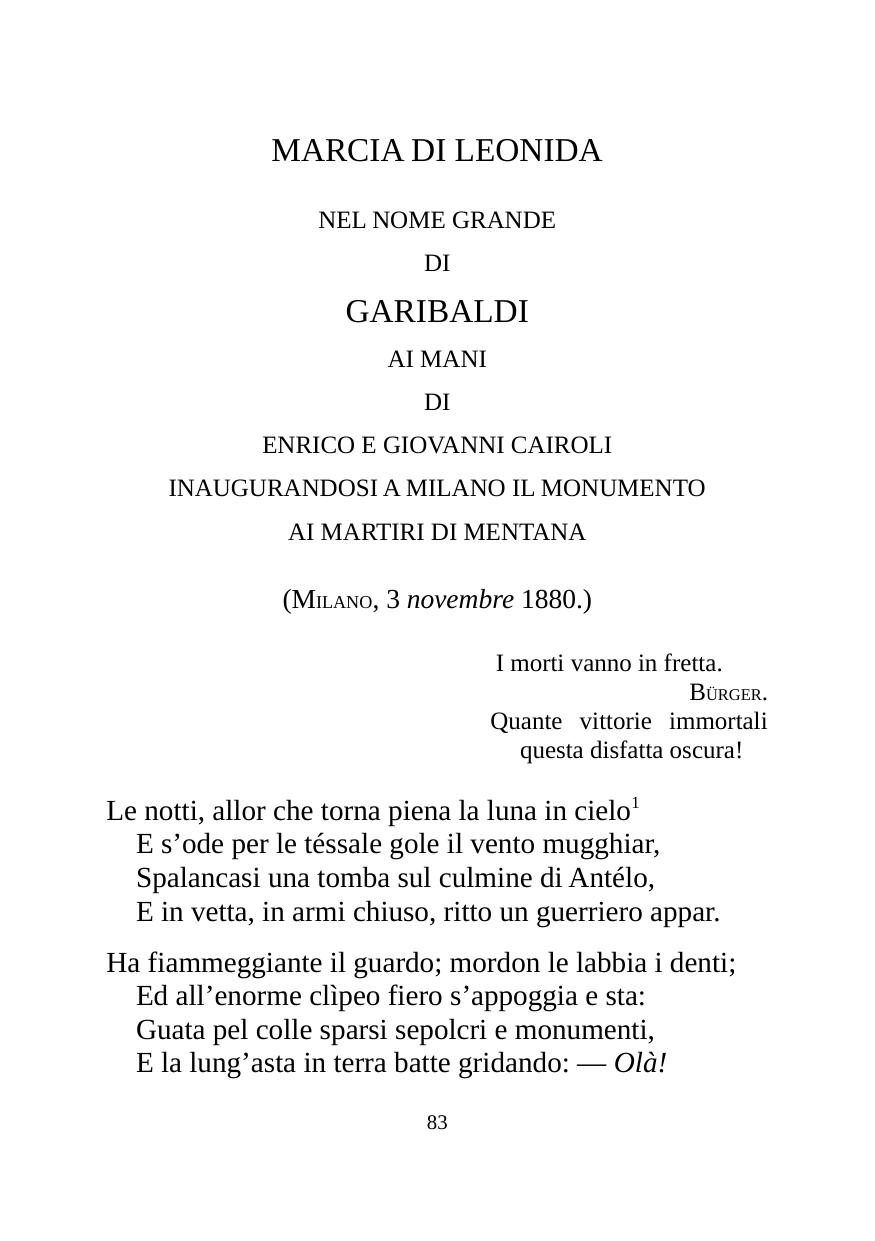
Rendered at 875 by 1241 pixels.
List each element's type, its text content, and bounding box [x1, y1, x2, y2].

text NEL NOME GRANDE DI [106, 205, 768, 277]
text I morti vanno in fretta. [106, 648, 723, 677]
text DI ENRICO E GIOVANNI CAIROLI INAUGURANDOSI A MILANO IL MONUMENTO AI MARTIRI DI MENTANA [106, 387, 768, 545]
text (Milano, 3 novembre 1880.) [106, 583, 768, 615]
text Quante vittorie immortali questa disfatta oscura! [490, 706, 768, 763]
text Ha fiammeggiante il guardo; mordon le labbia i denti; Ed all’enorme clìpeo fiero s’appoggia e sta: Guata pel colle sparsi sepolcri e monumenti, E la lung’asta in terra batte gridando: — Olà! [106, 945, 768, 1079]
subtitle MARCIA DI LEONIDA [106, 130, 768, 168]
text Bürger. [106, 677, 768, 706]
text Le notti, allor che torna piena la luna in cielo E s’ode per le téssale gole il vento mugghiar, Spalancasi una tomba sul culmine di Antélo, E in vetta, in armi chiuso, ritto un guerriero appar. [106, 793, 768, 927]
text GARIBALDI AI MANI [106, 291, 768, 373]
